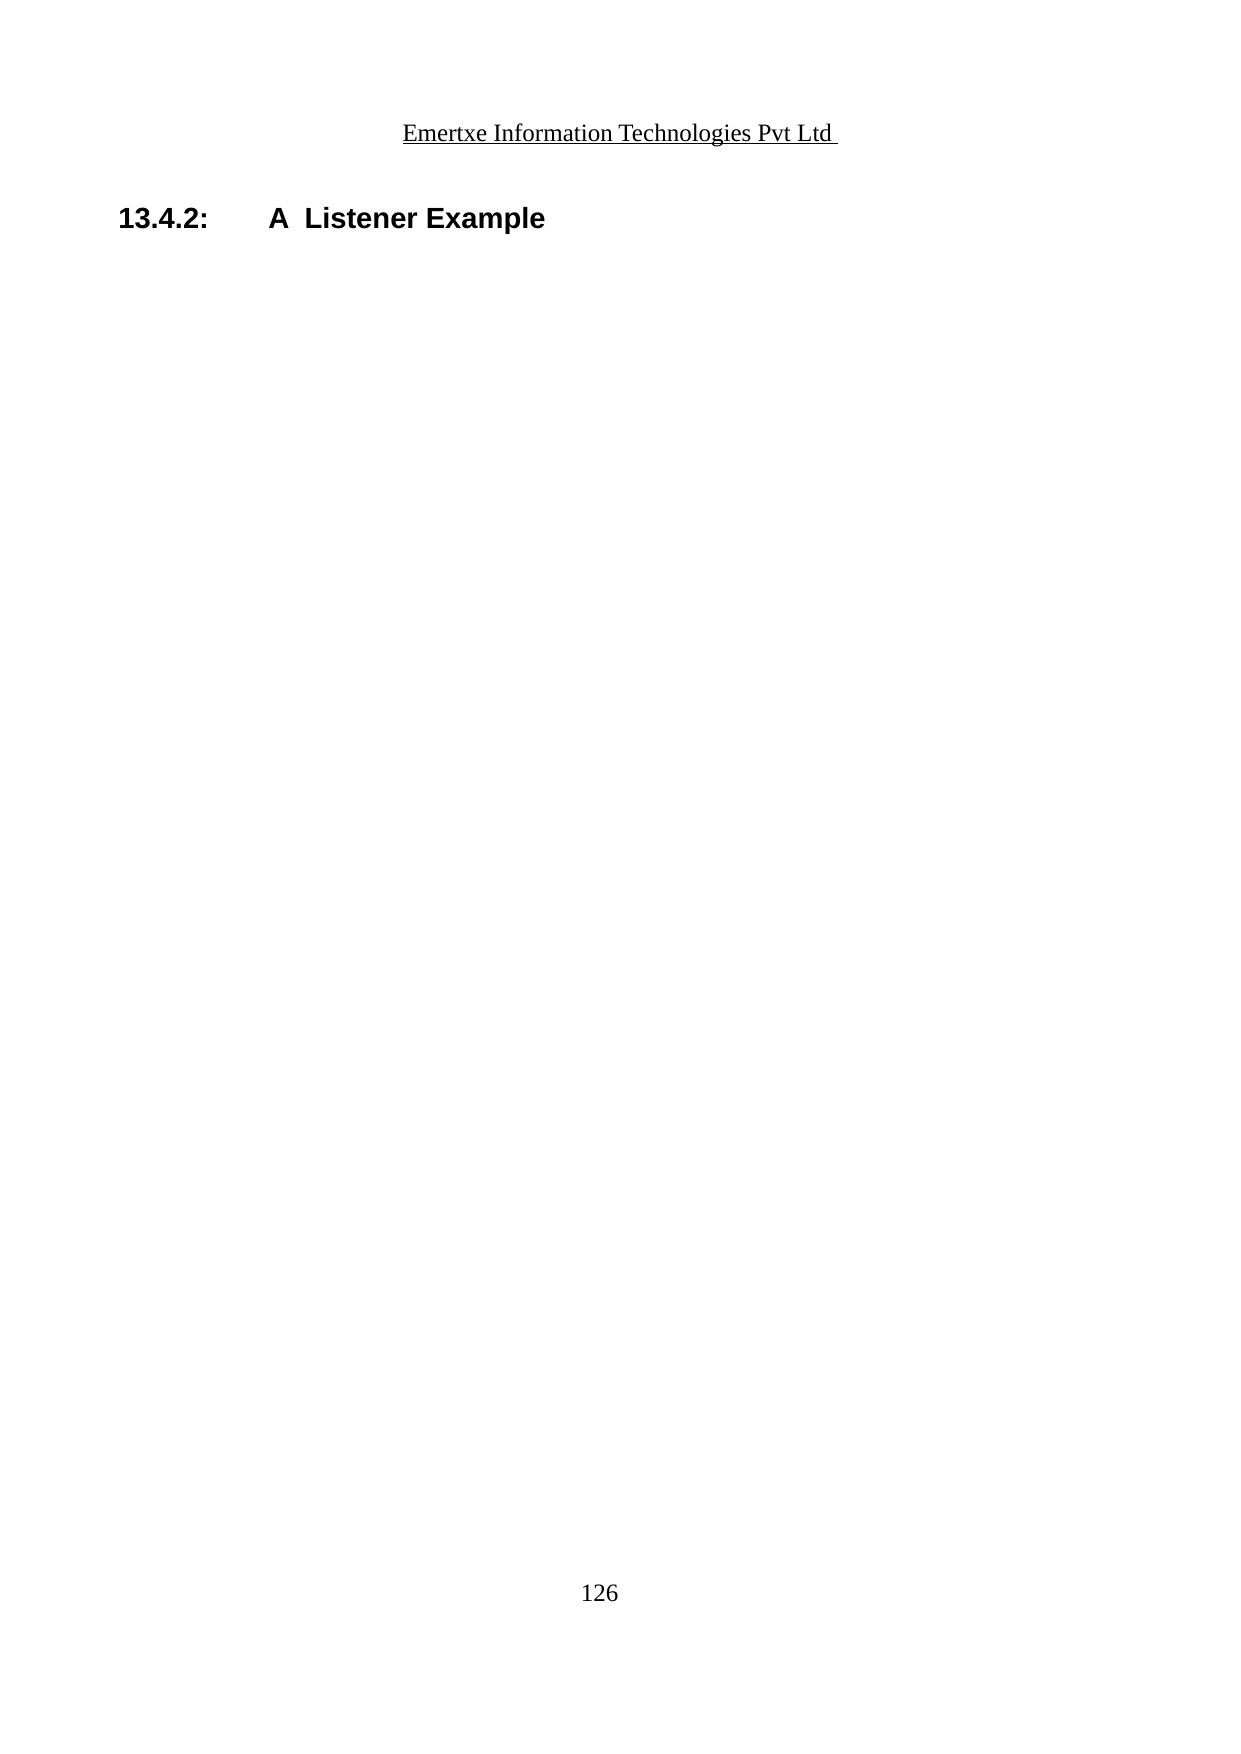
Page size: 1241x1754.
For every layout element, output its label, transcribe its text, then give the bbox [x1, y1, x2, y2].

subtitle A Listener Example [118, 201, 1122, 235]
